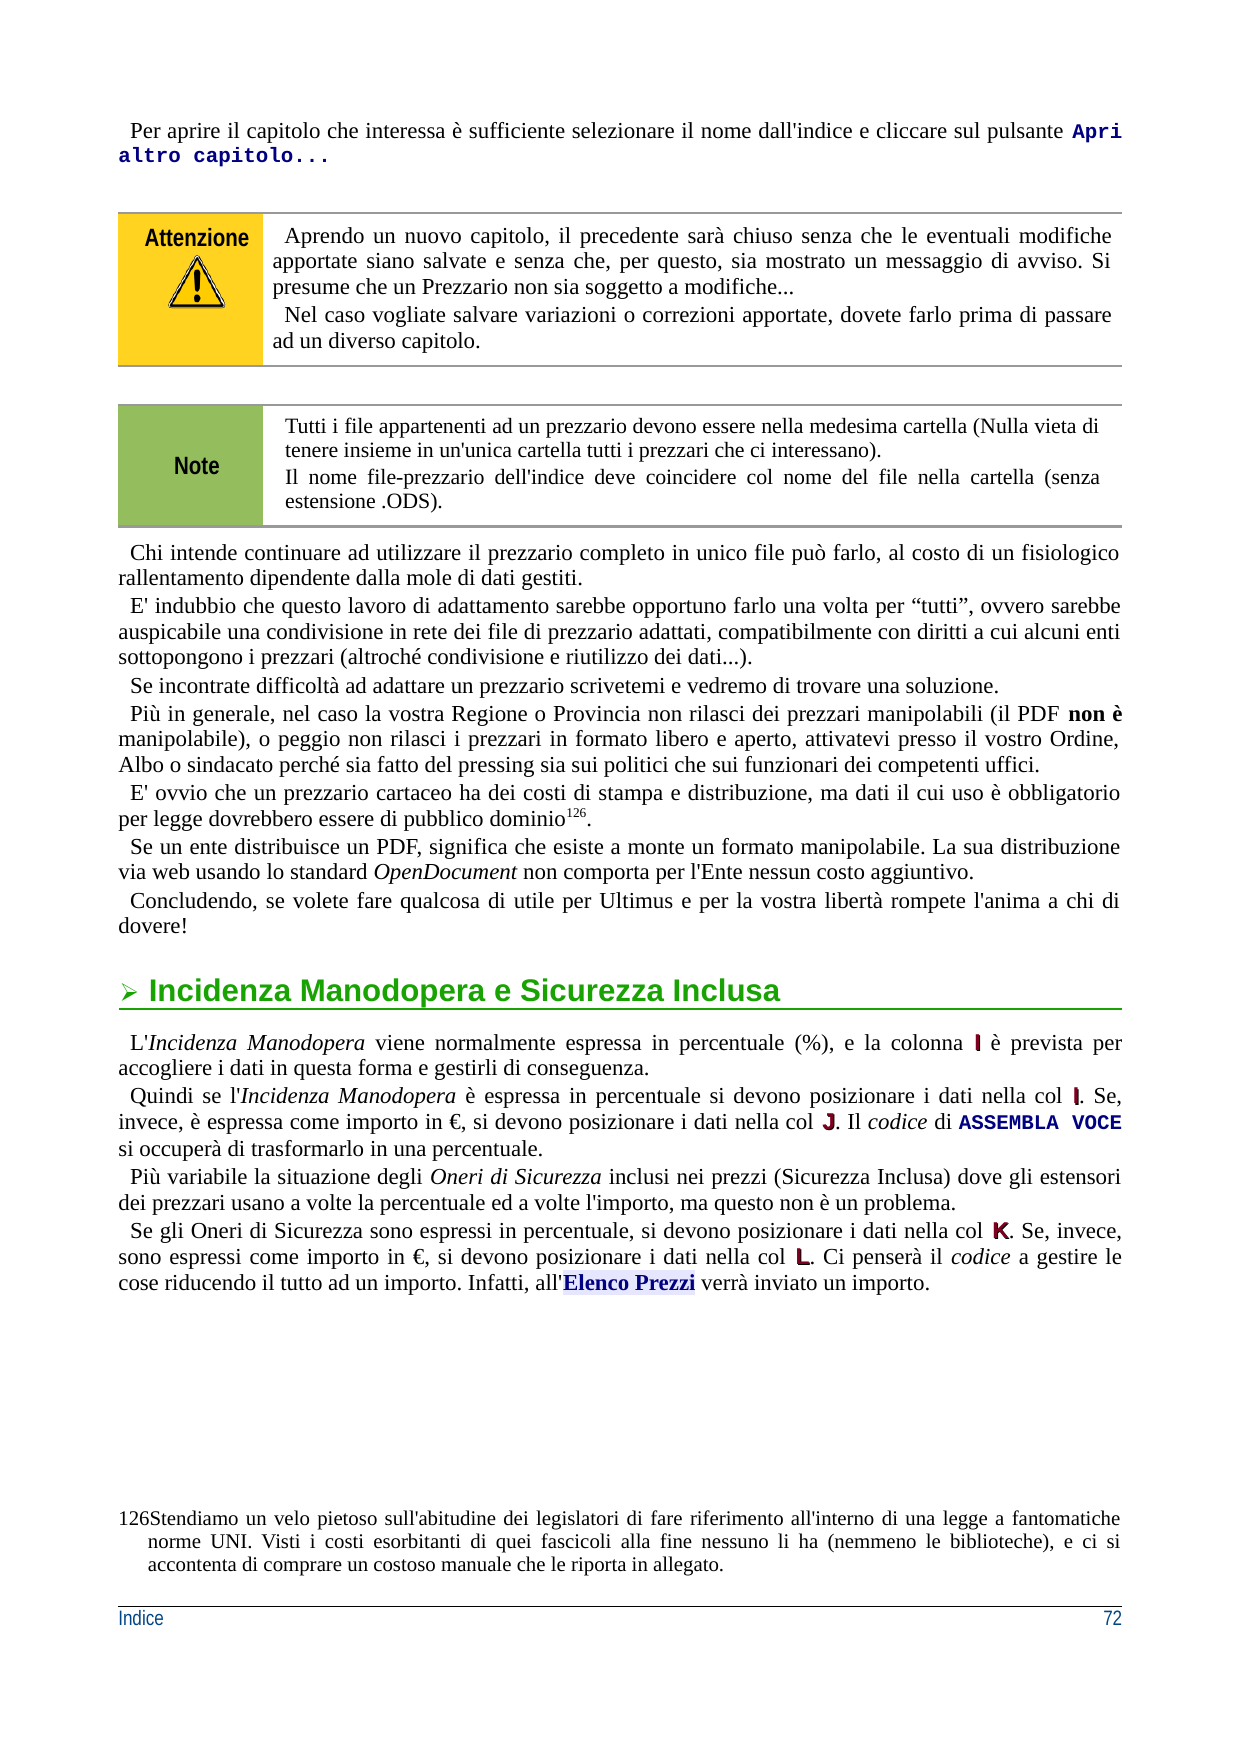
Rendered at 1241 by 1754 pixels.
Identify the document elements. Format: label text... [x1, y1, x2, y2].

table_header Attenzione [118, 214, 263, 365]
table_header Aprendo un nuovo capitolo, il precedente sarà chiuso senza che le eventuali modifiche apportate siano salvate e senza che, per questo, sia mostrato un messaggio di avviso. Si presume che un Prezzario non sia soggetto a modifiche... Nel caso vogliate salvare variazioni o correzioni apportate, dovete farlo prima di passare ad un diverso capitolo. [264, 214, 1122, 365]
text L'Incidenza Manodopera viene normalmente espressa in percentuale (%), e la colonna I è prevista per accogliere i dati in questa forma e gestirli di conseguenza. [118, 1029, 1122, 1080]
text Per aprire il capitolo che interessa è sufficiente selezionare il nome dall'indice e cliccare sul pulsante Apri altro capitolo... [118, 118, 1122, 168]
text Se incontrate difficoltà ad adattare un prezzario scrivetemi e vedremo di trovare una soluzione. [118, 673, 1122, 698]
text Stendiamo un velo pietoso sull'abitudine dei legislatori di fare riferimento all'interno di una legge a fantomatiche norme UNI. Visti i costi esorbitanti di quei fascicoli alla fine nessuno li ha (nemmeno le biblioteche), e ci si accontenta di comprare un costoso manuale che le riporta in allegato. [118, 1507, 1122, 1576]
text Più in generale, nel caso la vostra Regione o Provincia non rilasci dei prezzari manipolabili (il PDF non è manipolabile), o peggio non rilasci i prezzari in formato libero e aperto, attivatevi presso il vostro Ordine, Albo o sindacato perché sia fatto del pressing sia sui politici che sui funzionari dei competenti uffici. [118, 701, 1122, 777]
table_header Note [118, 406, 263, 525]
text Più variabile la situazione degli Oneri di Sicurezza inclusi nei prezzi (Sicurezza Inclusa) dove gli estensori dei prezzari usano a volte la percentuale ed a volte l'importo, ma questo non è un problema. [118, 1164, 1122, 1215]
text Se gli Oneri di Sicurezza sono espressi in percentuale, si devono posizionare i dati nella col K. Se, invece, sono espressi come importo in €, si devono posizionare i dati nella col L. Ci penserà il codice a gestire le cose riducendo il tutto ad un importo. Infatti, all'Elenco Prezzi verrà inviato un importo. [118, 1218, 1122, 1295]
text Chi intende continuare ad utilizzare il prezzario completo in unico file può farlo, al costo di un fisiologico rallentamento dipendente dalla mole di dati gestiti. [118, 540, 1122, 591]
picture [164, 251, 229, 312]
text Se un ente distribuisce un PDF, significa che esiste a monte un formato manipolabile. La sua distribuzione via web usando lo standard OpenDocument non comporta per l'Ente nessun costo aggiuntivo. [118, 834, 1122, 885]
table_header Tutti i file appartenenti ad un prezzario devono essere nella medesima cartella (Nulla vieta di tenere insieme in un'unica cartella tutti i prezzari che ci interessano). Il nome file-prezzario dell'indice deve coincidere col nome del file nella cartella (senza estensione .ODS). [264, 406, 1122, 525]
text Quindi se l'Incidenza Manodopera è espressa in percentuale si devono posizionare i dati nella col I. Se, invece, è espressa come importo in €, si devono posizionare i dati nella col J. Il codice di ASSEMBLA VOCE si occuperà di trasformarlo in una percentuale. [118, 1083, 1122, 1161]
subtitle Incidenza Manodopera e Sicurezza Inclusa [119, 973, 1122, 1008]
text E' indubbio che questo lavoro di adattamento sarebbe opportuno farlo una volta per “tutti”, ovvero sarebbe auspicabile una condivisione in rete dei file di prezzario adattati, compatibilmente con diritti a cui alcuni enti sottopongono i prezzari (altroché condivisione e riutilizzo dei dati...). [118, 593, 1122, 670]
text Concludendo, se volete fare qualcosa di utile per Ultimus e per la vostra libertà rompete l'anima a chi di dovere! [118, 888, 1122, 938]
text E' ovvio che un prezzario cartaceo ha dei costi di stampa e distribuzione, ma dati il cui uso è obbligatorio per legge dovrebbero essere di pubblico dominio. [118, 780, 1122, 831]
